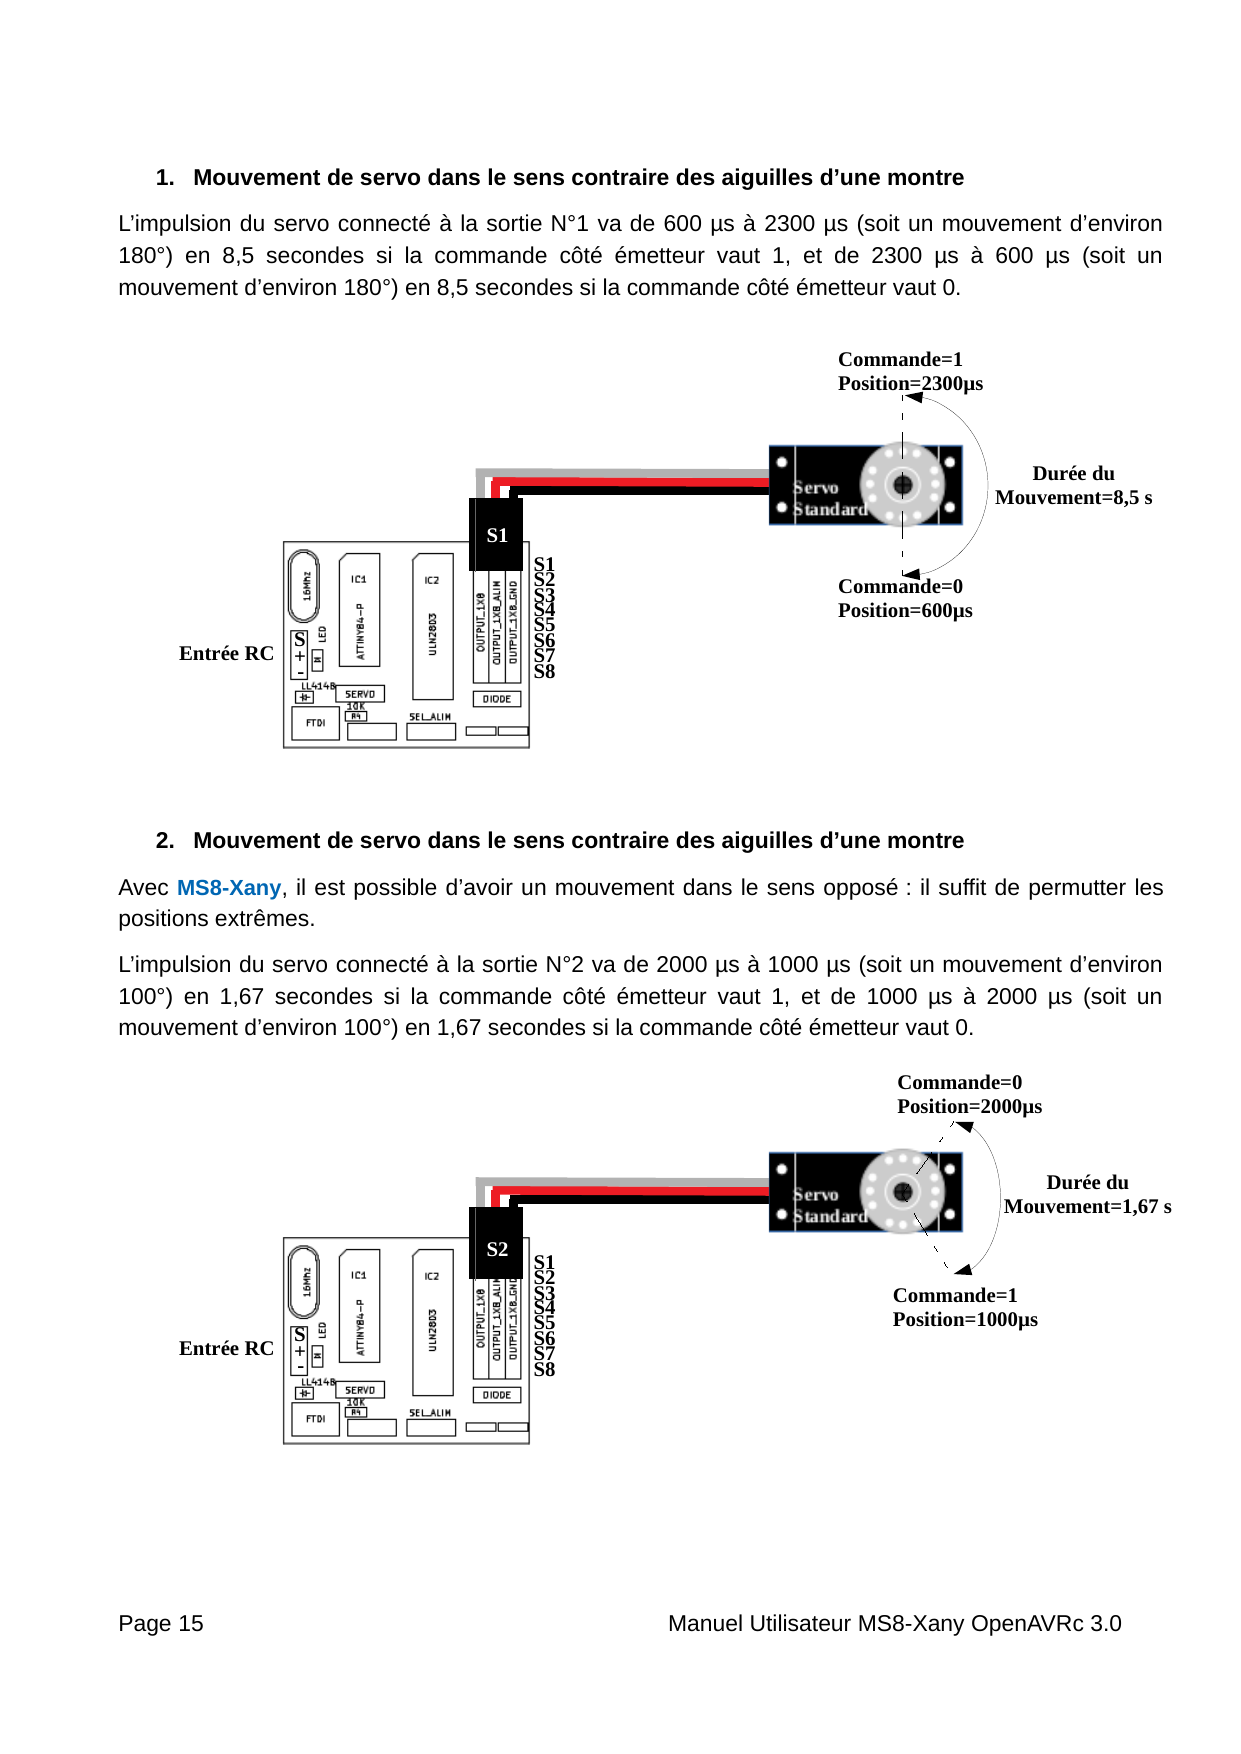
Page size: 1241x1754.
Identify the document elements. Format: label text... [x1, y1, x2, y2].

text L’impulsion du servo connecté à la sortie N°1 va de 600 µs à 2300 µs (soit un mouvement d’environ 180°) en 8,5 secondes si la commande côté émetteur vaut 1, et de 2300 µs à 600 µs (soit un mouvement d’environ 180°) en 8,5 secondes si la commande côté émetteur vaut 0. [118, 210, 1164, 300]
picture [282, 540, 531, 749]
picture [768, 1145, 970, 1241]
text L’impulsion du servo connecté à la sortie N°2 va de 2000 µs à 1000 µs (soit un mouvement d’environ 100°) en 1,67 secondes si la commande côté émetteur vaut 1, et de 1000 µs à 2000 µs (soit un mouvement d’environ 100°) en 1,67 secondes si la commande côté émetteur vaut 0. [118, 951, 1164, 1041]
text Avec MS8-Xany, il est possible d’avoir un mouvement dans le sens opposé : il suffit de permutter les positions extrêmes. [118, 873, 1164, 931]
picture [768, 437, 970, 534]
picture [282, 1236, 531, 1445]
list Mouvement de servo dans le sens contraire des aiguilles d’une montre [156, 164, 1164, 191]
list Mouvement de servo dans le sens contraire des aiguilles d’une montre [156, 827, 1164, 854]
